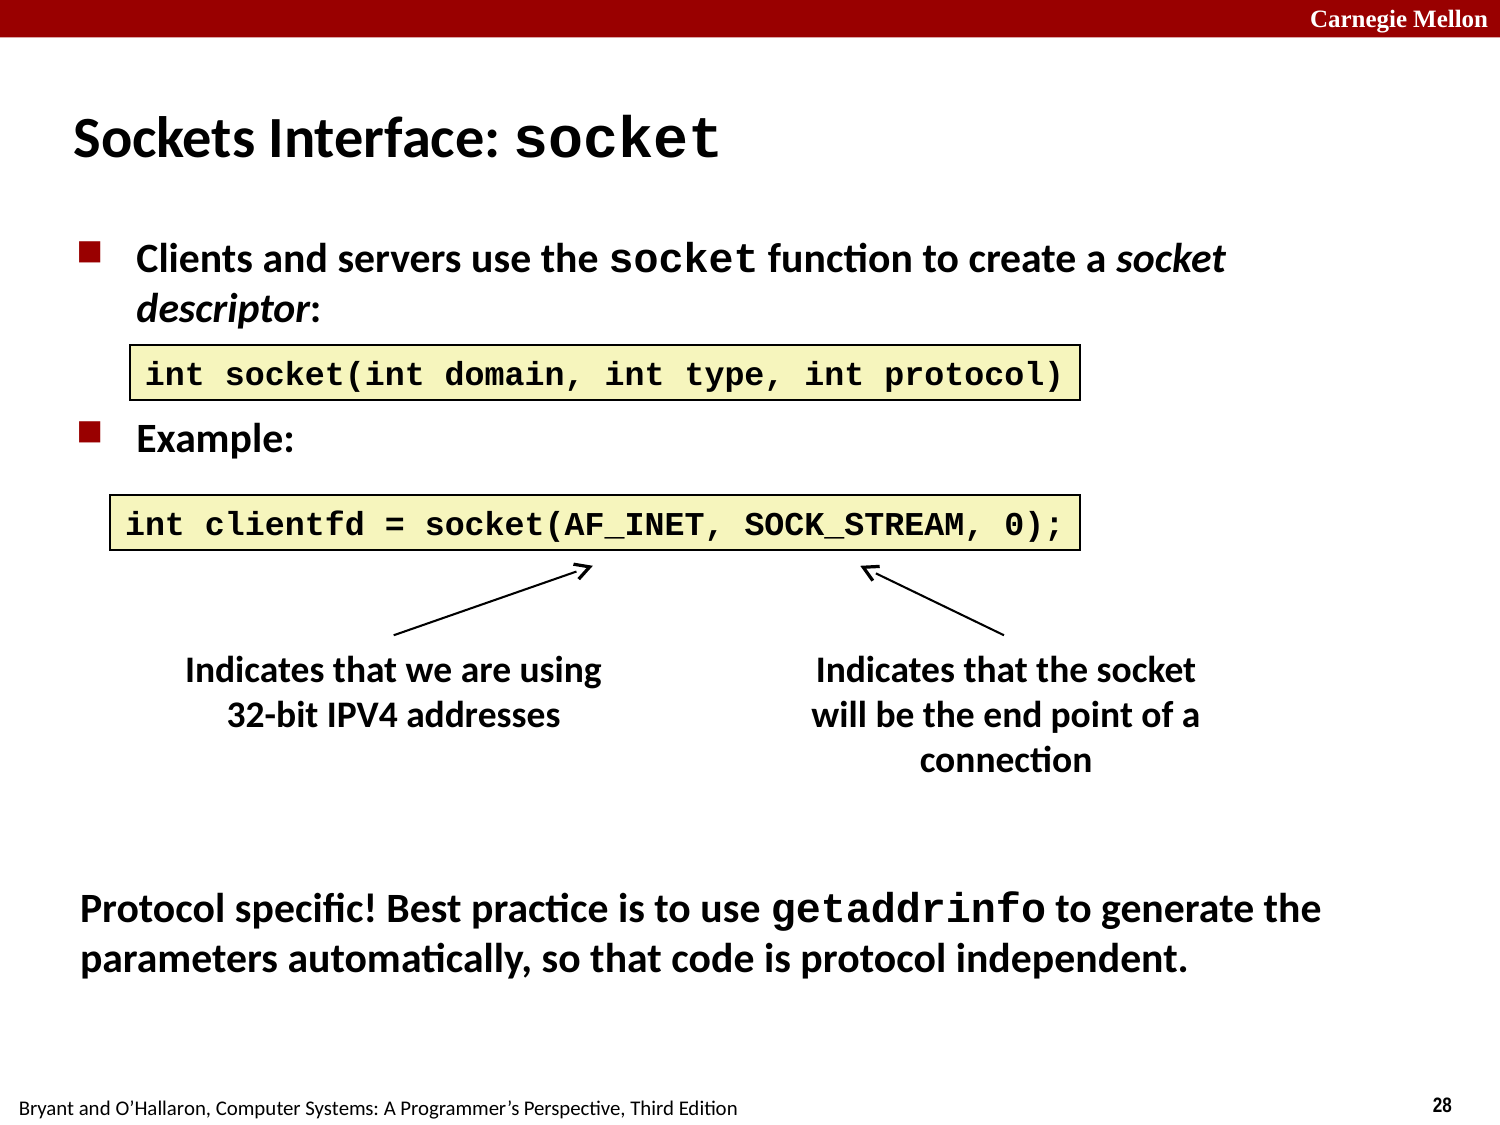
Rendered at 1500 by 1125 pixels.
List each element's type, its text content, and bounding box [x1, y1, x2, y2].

title Sockets Interface: socket [58, 71, 1304, 197]
text_box Indicates that the socket will be the end point of a connection [774, 637, 1238, 788]
text_box int socket(int domain, int type, int protocol) [130, 344, 1081, 400]
text_box Indicates that we are using 32-bit IPV4 addresses [162, 637, 625, 743]
list Clients and servers use the socket function to create a socket descriptor: Example: Protocol specific! Best practice is to use getaddrinfo to generate the parameters automatically, so that code is protocol independent. [65, 223, 1361, 350]
text_box int clientfd = socket(AF_INET, SOCK_STREAM, 0); [110, 494, 1081, 550]
